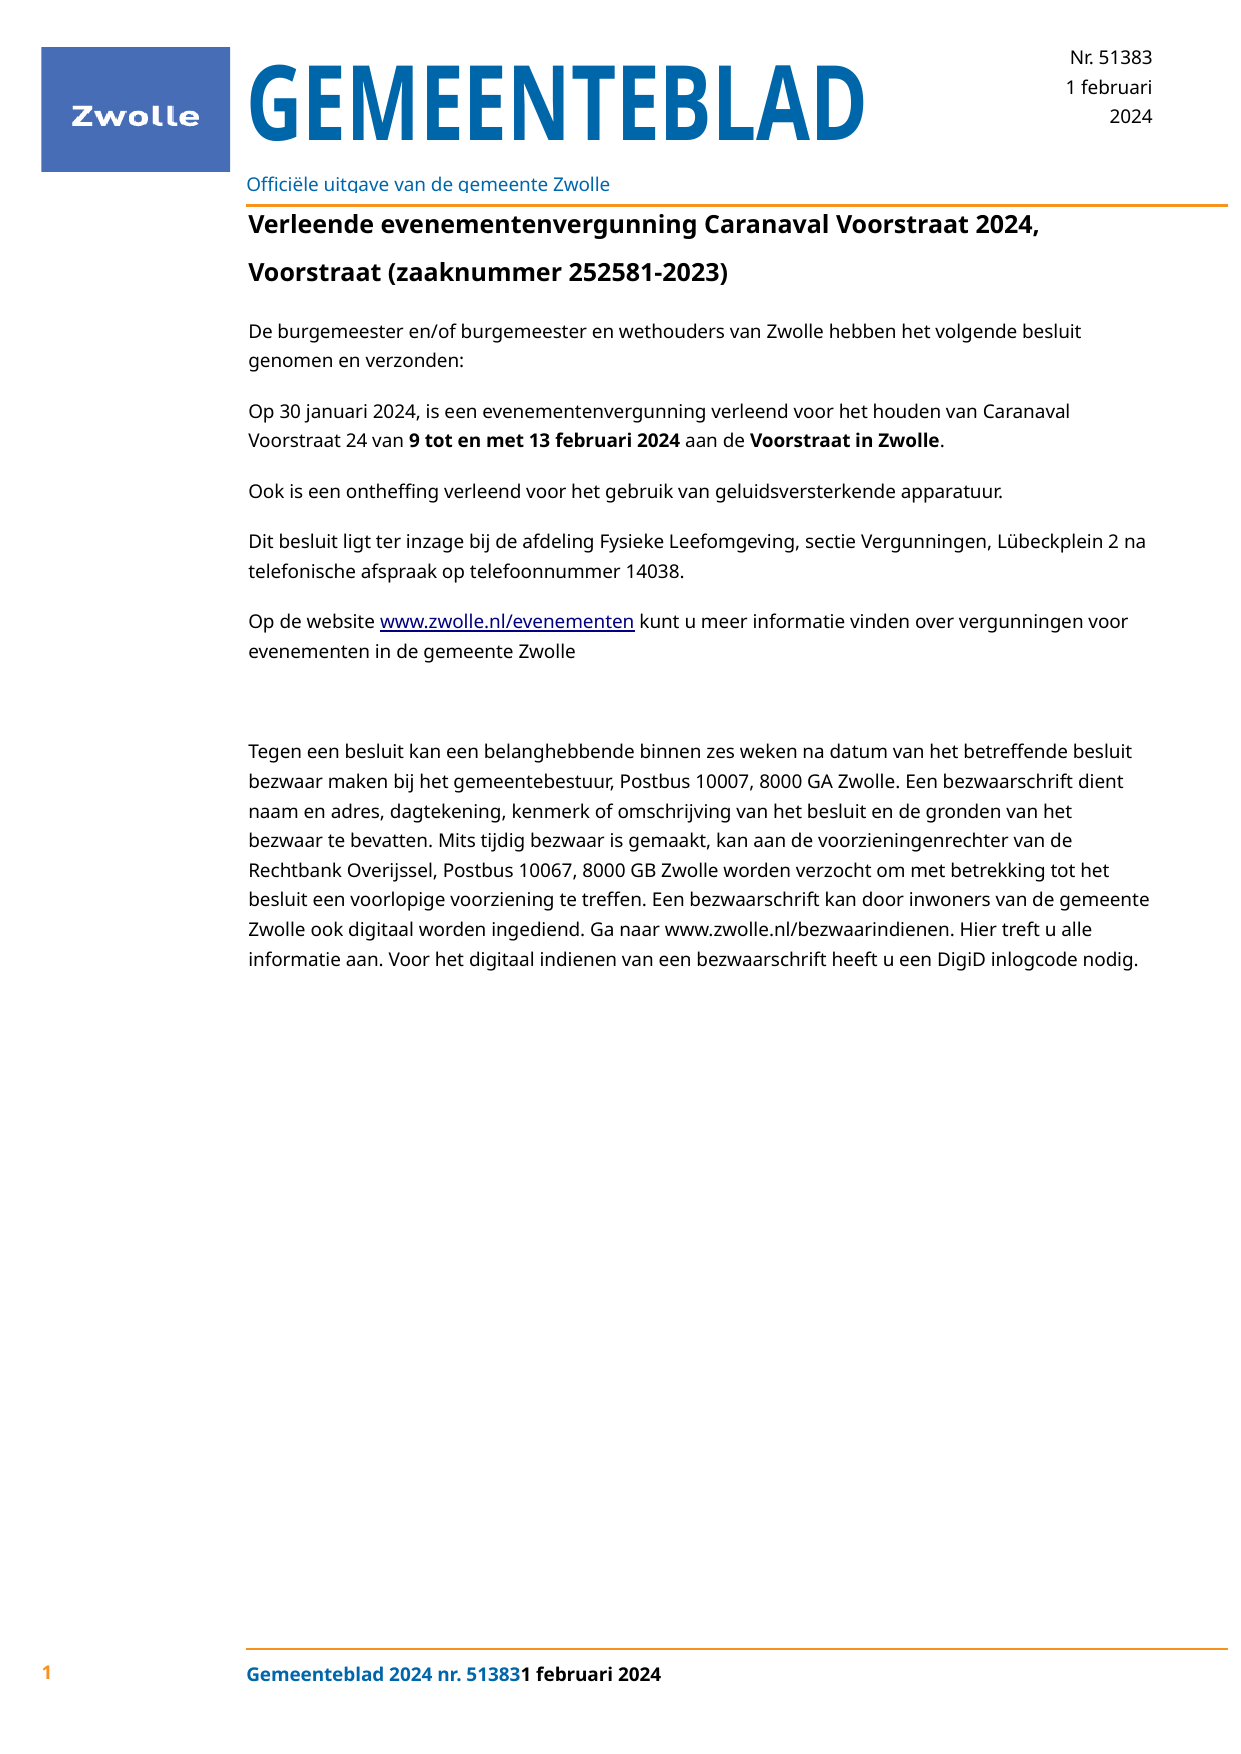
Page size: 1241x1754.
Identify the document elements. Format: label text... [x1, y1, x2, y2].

text Dit besluit ligt ter inzage bij de afdeling Fysieke Leefomgeving, sectie Vergunningen, Lübeckplein 2 na telefonische afspraak op telefoonnummer 14038. [248, 528, 1152, 584]
text Tegen een besluit kan een belanghebbende binnen zes weken na datum van het betreffende besluit bezwaar maken bij het gemeentebestuur, Postbus 10007, 8000 GA Zwolle. Een bezwaarschrift dient naam en adres, dagtekening, kenmerk of omschrijving van het besluit en de gronden van het bezwaar te bevatten. Mits tijdig bezwaar is gemaakt, kan aan de voorzieningenrechter van de Rechtbank Overijssel, Postbus 10067, 8000 GB Zwolle worden verzocht om met betrekking tot het besluit een voorlopige voorziening te treffen. Een bezwaarschrift kan door inwoners van de gemeente Zwolle ook digitaal worden ingediend. Ga naar www.zwolle.nl/bezwaarindienen. Hier treft u alle informatie aan. Voor het digitaal indienen van een bezwaarschrift heeft u een DigiD inlogcode nodig. [248, 739, 1152, 972]
picture [41, 47, 231, 172]
text Op de website www.zwolle.nl/evenementen kunt u meer informatie vinden over vergunningen voor evenementen in de gemeente Zwolle [248, 608, 1152, 664]
text Verleende evenementenvergunning Caranaval Voorstraat 2024, Voorstraat (zaaknummer 252581-2023) [248, 207, 1152, 288]
text De burgemeester en/of burgemeester en wethouders van Zwolle hebben het volgende besluit genomen en verzonden: [248, 318, 1152, 373]
text Op 30 januari 2024, is een evenementenvergunning verleend voor het houden van Caranaval Voorstraat 24 van 9 tot en met 13 februari 2024 aan de Voorstraat in Zwolle. [248, 398, 1152, 453]
text Ook is een ontheffing verleend voor het gebruik van geluidsversterkende apparatuur. [248, 478, 1152, 504]
